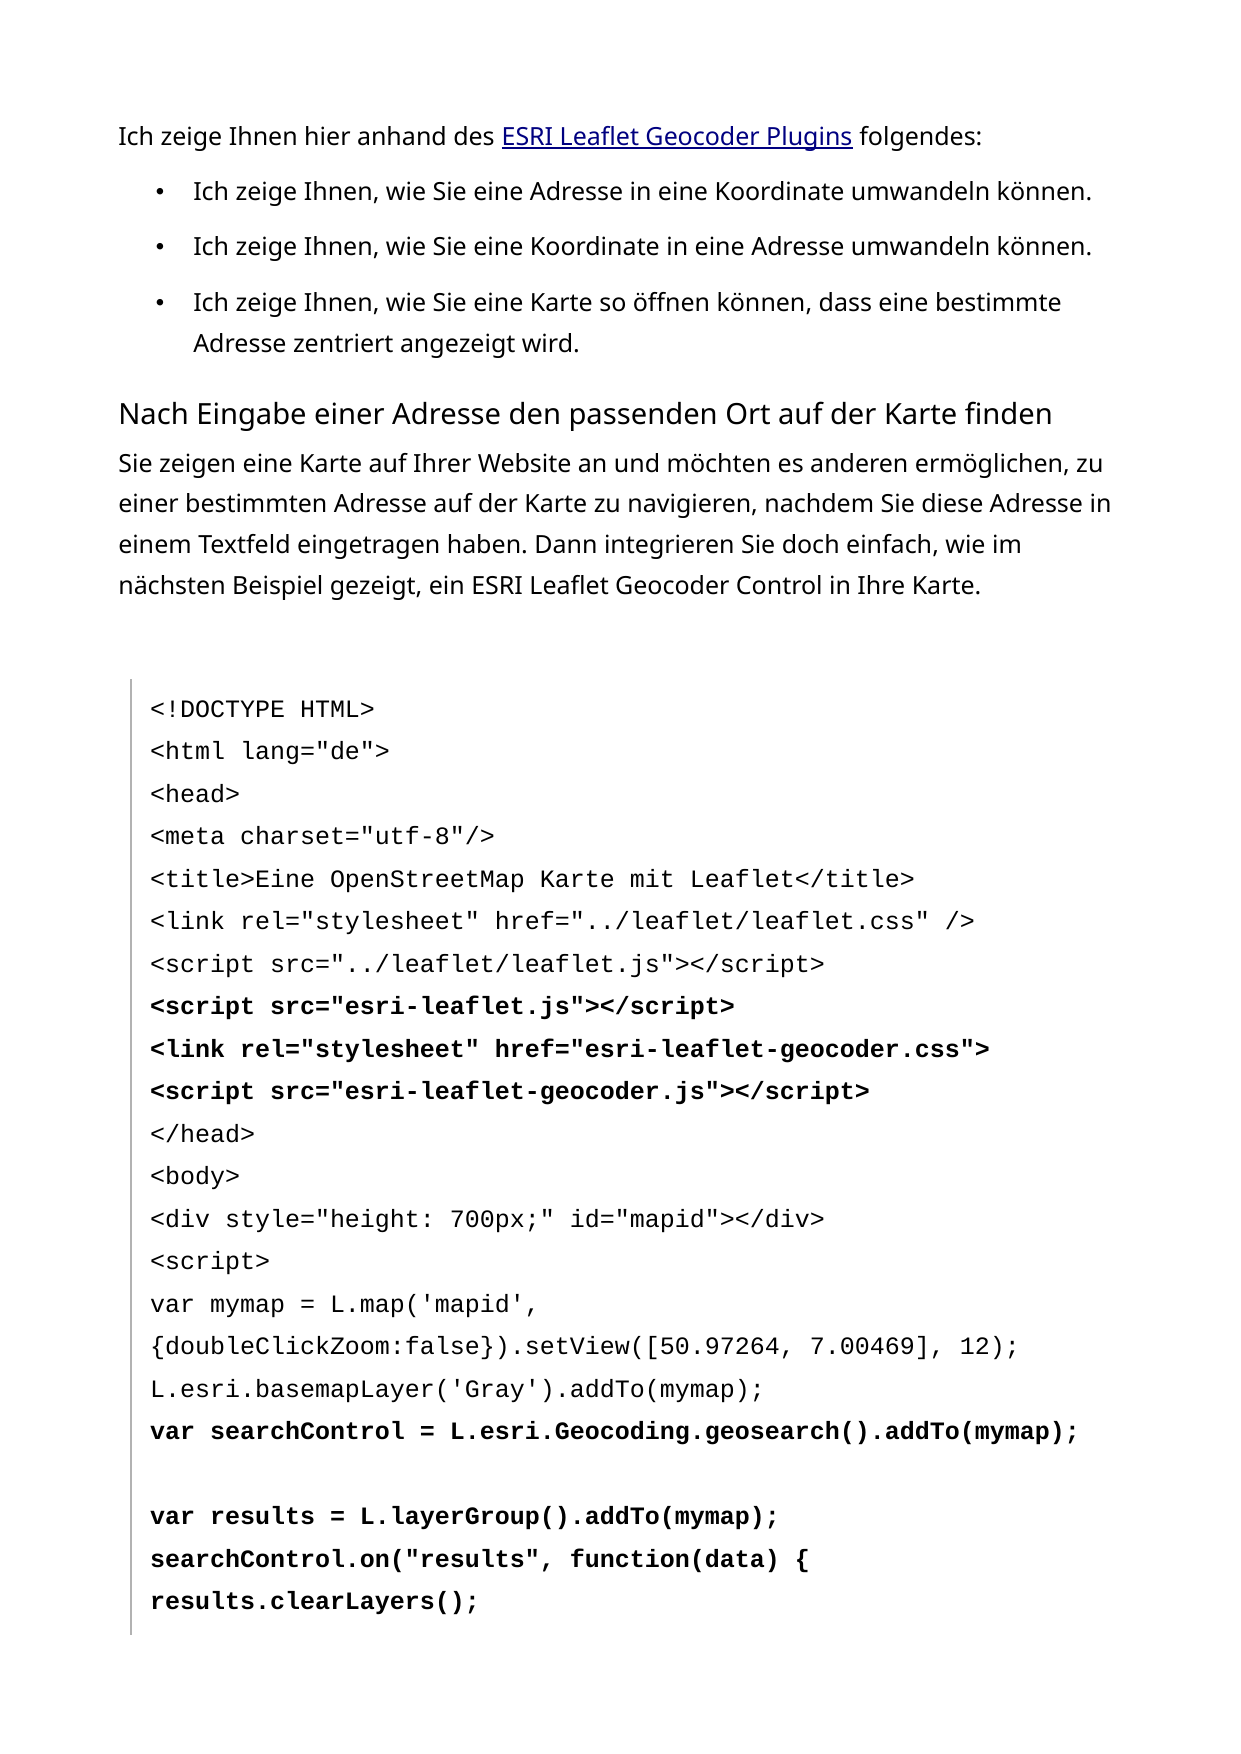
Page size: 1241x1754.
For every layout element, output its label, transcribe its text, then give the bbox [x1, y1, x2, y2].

text <title>Eine OpenStreetMap Karte mit Leaflet</title> [132, 849, 1122, 891]
text <script src="../leaflet/leaflet.js"></script> [132, 934, 1122, 976]
text L.esri.basemapLayer('Gray').addTo(mymap); [132, 1359, 1122, 1401]
list Ich zeige Ihnen, wie Sie eine Karte so öffnen können, dass eine bestimmte Adresse zentriert angezeigt wird. [156, 284, 1122, 359]
text <div style="height: 700px;" id="mapid"></div> [132, 1189, 1122, 1231]
text <meta charset="utf-8"/> [132, 806, 1122, 849]
text Ich zeige Ihnen hier anhand des ESRI Leaflet Geocoder Plugins folgendes: [118, 118, 1122, 152]
text Sie zeigen eine Karte auf Ihrer Website an und möchten es anderen ermöglichen, zu einer bestimmten Adresse auf der Karte zu navigieren, nachdem Sie diese Adresse in einem Textfeld eingetragen haben. Dann integrieren Sie doch einfach, wie im nächsten Beispiel gezeigt, ein ESRI Leaflet Geocoder Control in Ihre Karte. [118, 445, 1122, 602]
text var searchControl = L.esri.Geocoding.geosearch().addTo(mymap); [132, 1401, 1122, 1447]
text <script src="esri-leaflet-geocoder.js"></script> [132, 1061, 1122, 1104]
text searchControl.on("results", function(data) { [132, 1529, 1122, 1571]
text <!DOCTYPE HTML> [132, 679, 1122, 721]
text <head> [132, 764, 1122, 806]
text var mymap = L.map('mapid', {doubleClickZoom:false}).setView([50.97264, 7.00469], 12); [132, 1274, 1122, 1359]
text var results = L.layerGroup().addTo(mymap); [132, 1486, 1122, 1529]
text results.clearLayers(); [132, 1571, 1122, 1635]
text <link rel="stylesheet" href="../leaflet/leaflet.css" /> [132, 891, 1122, 934]
text <script> [132, 1231, 1122, 1274]
list Ich zeige Ihnen, wie Sie eine Koordinate in eine Adresse umwandeln können. [156, 229, 1122, 263]
text <html lang="de"> [132, 721, 1122, 764]
text </head> [132, 1104, 1122, 1146]
text <script src="esri-leaflet.js"></script> [132, 976, 1122, 1019]
text <body> [132, 1146, 1122, 1189]
subtitle Nach Eingabe einer Adresse den passenden Ort auf der Karte finden [118, 393, 1122, 433]
text <link rel="stylesheet" href="esri-leaflet-geocoder.css"> [132, 1019, 1122, 1061]
list Ich zeige Ihnen, wie Sie eine Adresse in eine Koordinate umwandeln können. [156, 173, 1122, 208]
